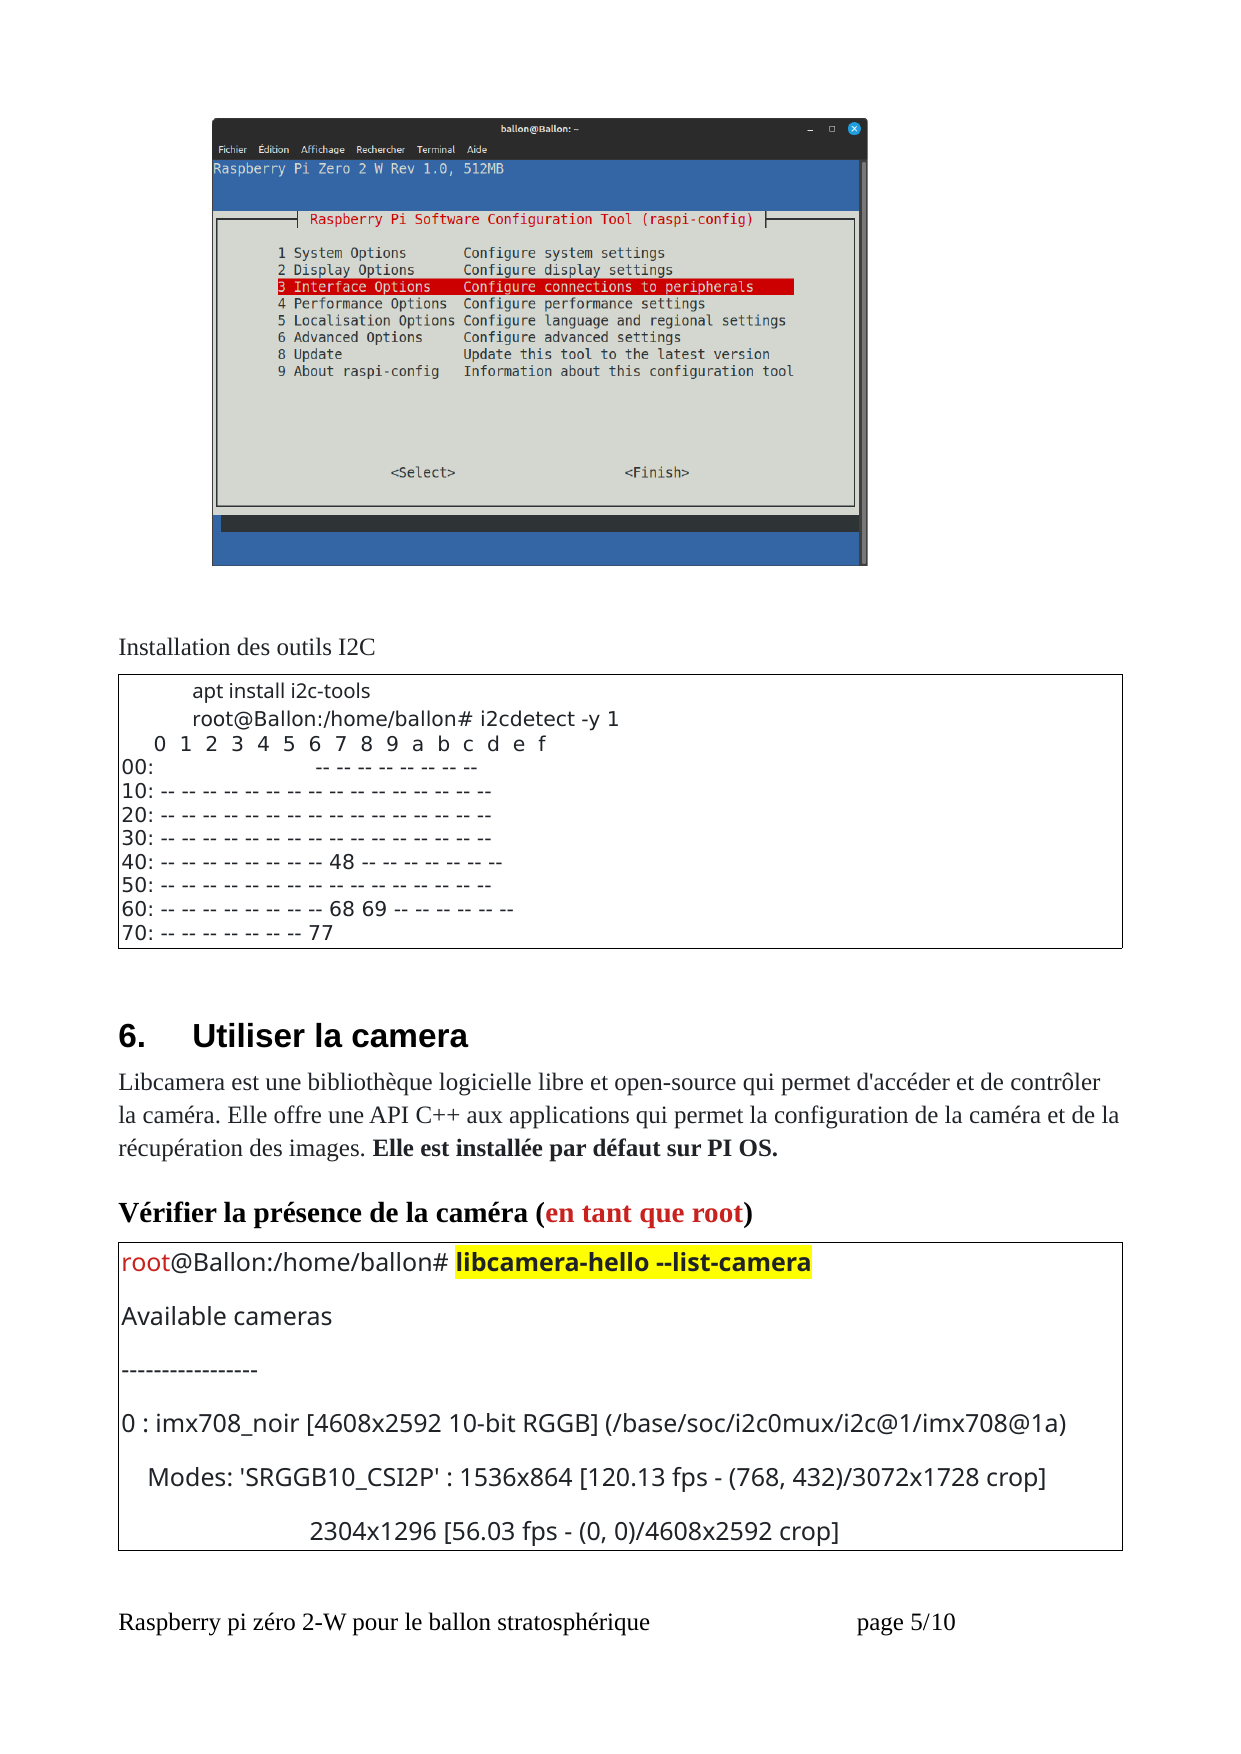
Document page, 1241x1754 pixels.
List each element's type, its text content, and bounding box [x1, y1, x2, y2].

text Available cameras [119, 1295, 1122, 1332]
text 50: -- -- -- -- -- -- -- -- -- -- -- -- -- -- -- -- [119, 871, 1122, 895]
text Libcamera est une bibliothèque logicielle libre et open-source qui permet d'accéder et de contrôler la caméra. Elle offre une API C++ aux applications qui permet la configuration de la caméra et de la récupération des images. Elle est installée par défaut sur PI OS. [118, 1067, 1122, 1162]
text 60: -- -- -- -- -- -- -- -- 68 69 -- -- -- -- -- -- [119, 895, 1122, 918]
text 10: -- -- -- -- -- -- -- -- -- -- -- -- -- -- -- -- [119, 776, 1122, 800]
text 20: -- -- -- -- -- -- -- -- -- -- -- -- -- -- -- -- [119, 800, 1122, 824]
text 00: -- -- -- -- -- -- -- -- [119, 753, 1122, 776]
text Modes: 'SRGGB10_CSI2P' : 1536x864 [120.13 fps - (768, 432)/3072x1728 crop] [119, 1457, 1122, 1494]
text apt install i2c-tools [119, 675, 1122, 701]
subtitle Vérifier la présence de la caméra (en tant que root) [118, 1196, 1122, 1229]
text root@Ballon:/home/ballon# libcamera-hello --list-camera [119, 1243, 1122, 1279]
text 40: -- -- -- -- -- -- -- -- 48 -- -- -- -- -- -- -- [119, 847, 1122, 871]
text 30: -- -- -- -- -- -- -- -- -- -- -- -- -- -- -- -- [119, 824, 1122, 847]
text 0 : imx708_noir [4608x2592 10-bit RGGB] (/base/soc/i2c0mux/i2c@1/imx708@1a) [119, 1403, 1122, 1440]
picture [212, 118, 868, 566]
text 2304x1296 [56.03 fps - (0, 0)/4608x2592 crop] [119, 1510, 1122, 1550]
text ----------------- [119, 1349, 1122, 1386]
subtitle Utiliser la camera [118, 1016, 1122, 1055]
text 0 1 2 3 4 5 6 7 8 9 a b c d e f [119, 729, 1122, 753]
subtitle Installation des outils I2C [118, 632, 1122, 661]
text 70: -- -- -- -- -- -- -- 77 [119, 918, 1122, 948]
text root@Ballon:/home/ballon# i2cdetect -y 1 [119, 701, 1122, 729]
